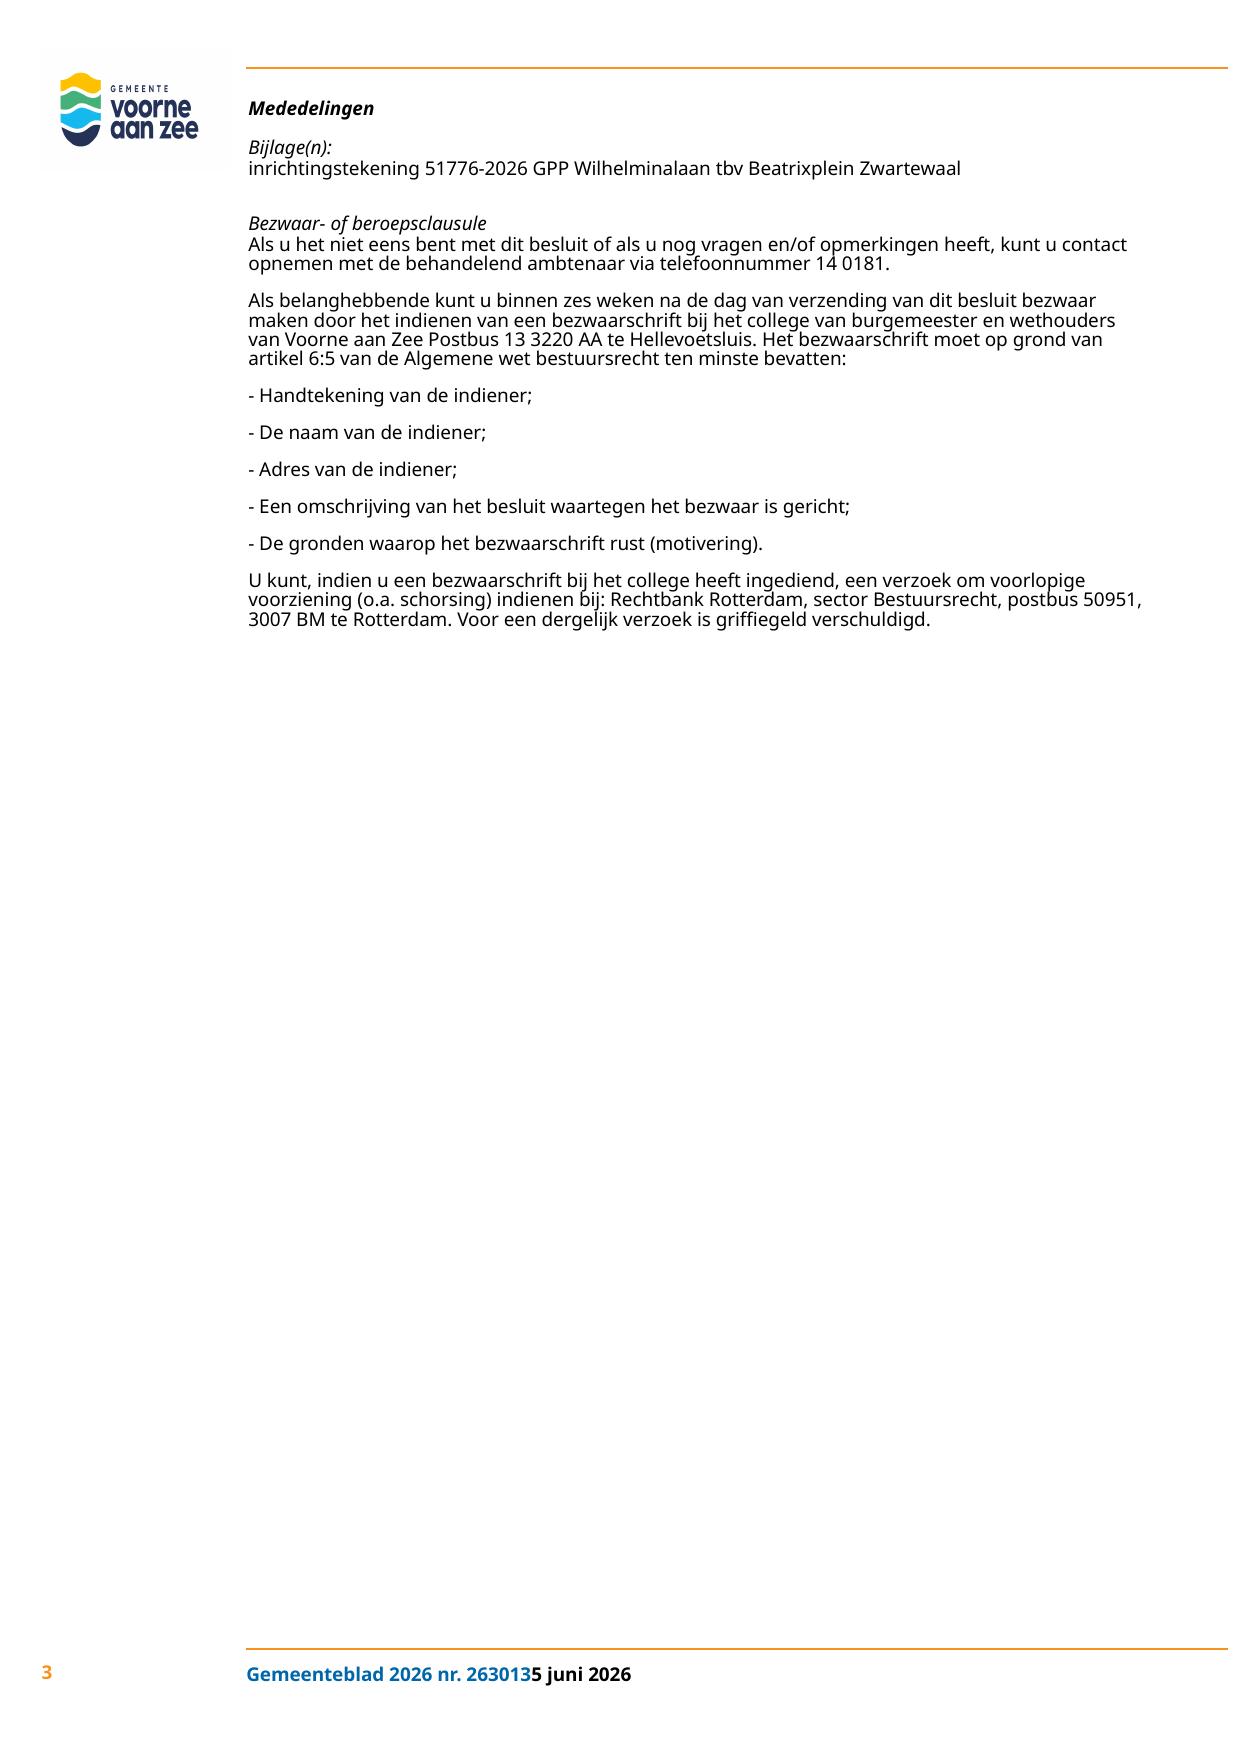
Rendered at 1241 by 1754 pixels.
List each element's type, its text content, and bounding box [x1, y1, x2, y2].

text Als belanghebbende kunt u binnen zes weken na de dag van verzending van dit besluit bezwaar maken door het indienen van een bezwaarschrift bij het college van burgemeester en wethouders van Voorne aan Zee Postbus 13 3220 AA te Hellevoetsluis. Het bezwaarschrift moet op grond van artikel 6:5 van de Algemene wet bestuursrecht ten minste bevatten: [248, 292, 1152, 369]
picture [41, 47, 231, 172]
text inrichtingstekening 51776-2026 GPP Wilhelminalaan tbv Beatrixplein Zwartewaal [248, 160, 1152, 179]
text Mededelingen [248, 95, 1152, 121]
text Bezwaar- of beroepsclausule [248, 210, 1152, 236]
text - Een omschrijving van het besluit waartegen het bezwaar is gericht; [248, 498, 1152, 517]
text - De gronden waarop het bezwaarschrift rust (motivering). [248, 535, 1152, 554]
text Als u het niet eens bent met dit besluit of als u nog vragen en/of opmerkingen heeft, kunt u contact opnemen met de behandelend ambtenaar via telefoonnummer 14 0181. [248, 236, 1152, 274]
text Bijlage(n): [248, 134, 1152, 160]
text U kunt, indien u een bezwaarschrift bij het college heeft ingediend, een verzoek om voorlopige voorziening (o.a. schorsing) indienen bij: Rechtbank Rotterdam, sector Bestuursrecht, postbus 50951, 3007 BM te Rotterdam. Voor een dergelijk verzoek is griffiegeld verschuldigd. [248, 572, 1152, 630]
text - Handtekening van de indiener; [248, 387, 1152, 406]
text - De naam van de indiener; [248, 424, 1152, 443]
text - Adres van de indiener; [248, 461, 1152, 480]
